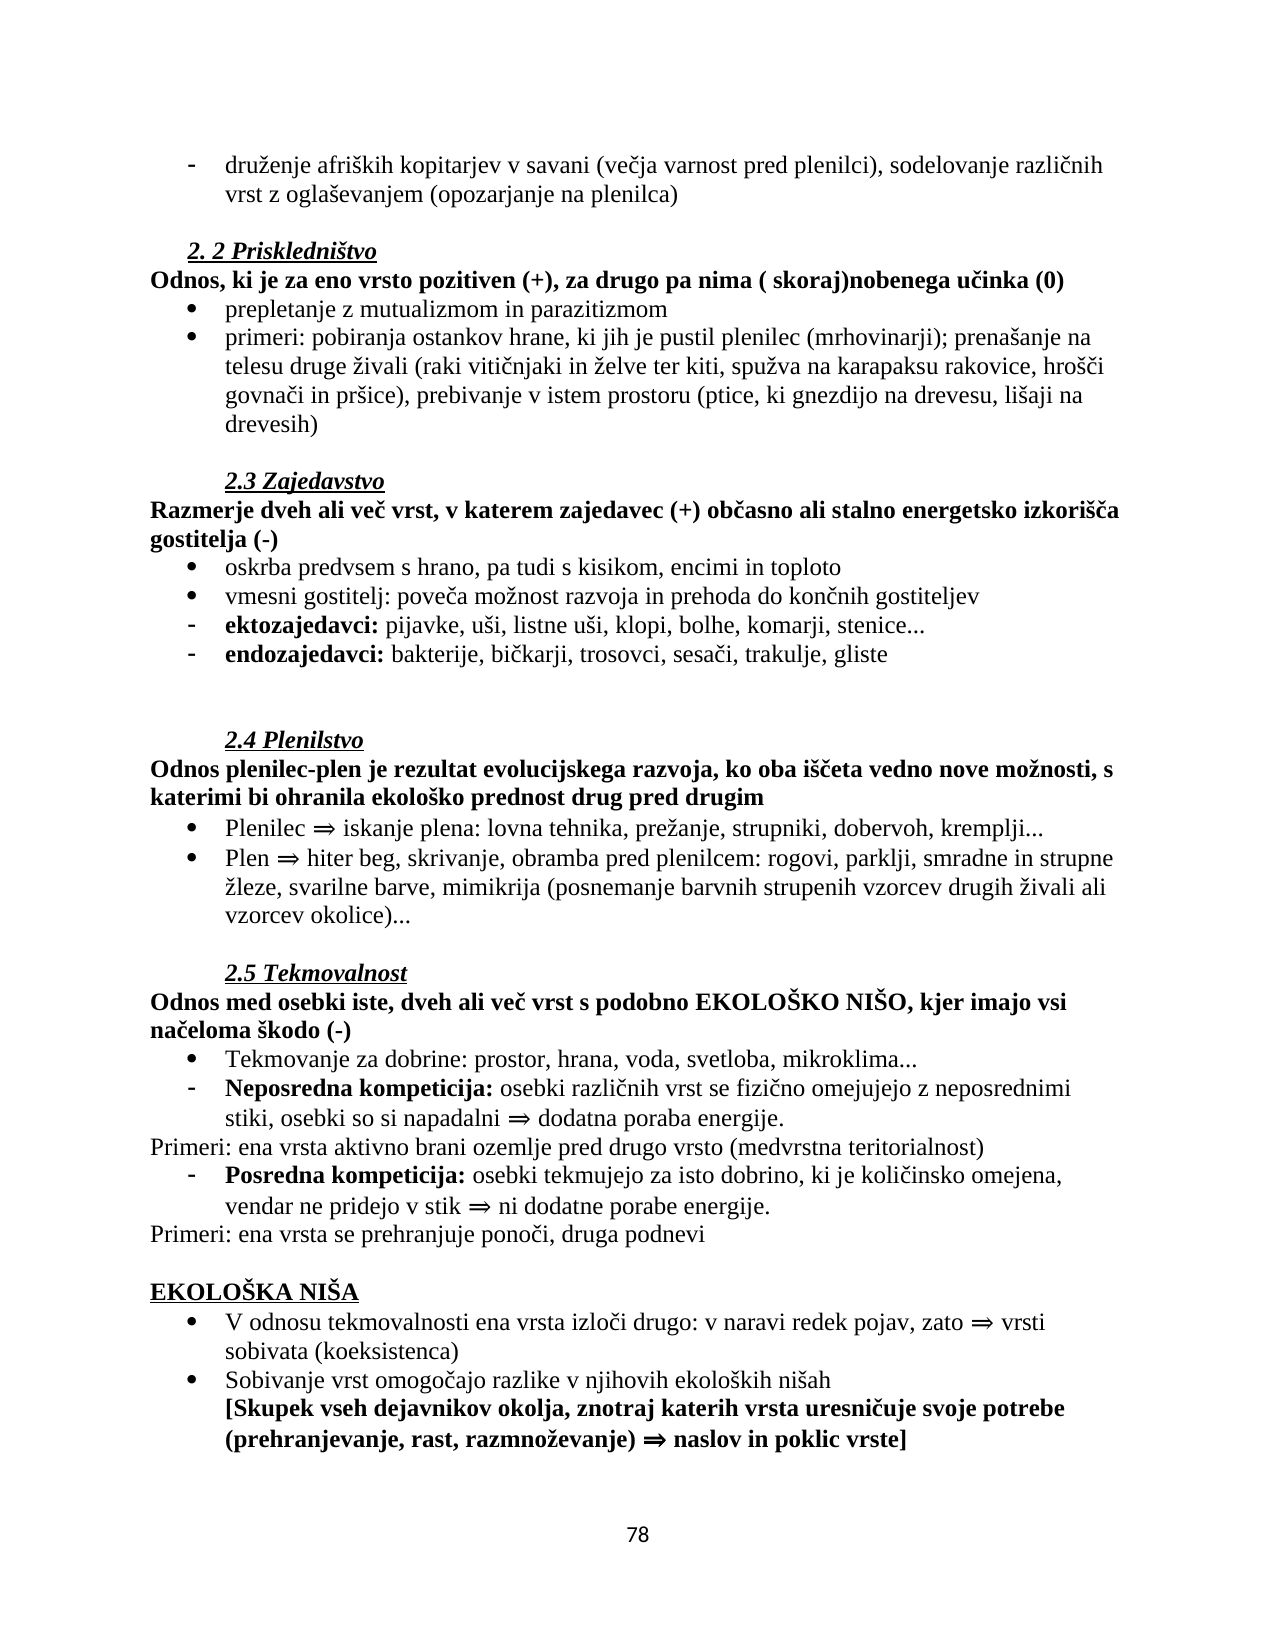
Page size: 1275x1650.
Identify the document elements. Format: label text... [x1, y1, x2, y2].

list V odnosu tekmovalnosti ena vrsta izloči drugo: v naravi redek pojav, zato ⇒ vrsti sobivata (koeksistenca) [187, 1306, 1125, 1365]
list endozajedavci: bakterije, bičkarji, trosovci, sesači, trakulje, gliste [187, 639, 1125, 667]
list Sobivanje vrst omogočajo razlike v njihovih ekoloških nišah [187, 1365, 1125, 1393]
text 2.3 Zajedavstvo [150, 466, 1125, 495]
text 2.5 Tekmovalnost [150, 958, 1125, 987]
text EKOLOŠKA NIŠA [150, 1277, 1125, 1306]
text Odnos, ki je za eno vrsto pozitiven (+), za drugo pa nima ( skoraj)nobenega učinka (0) [150, 265, 1125, 294]
list Posredna kompeticija: osebki tekmujejo za isto dobrino, ki je količinsko omejena, vendar ne pridejo v stik ⇒ ni dodatne porabe energije. [187, 1161, 1125, 1219]
text Primeri: ena vrsta aktivno brani ozemlje pred drugo vrsto (medvrstna teritorialnost) [150, 1132, 1125, 1161]
text 2. 2 Priskledništvo [150, 236, 1125, 265]
list Neposredna kompeticija: osebki različnih vrst se fizično omejujejo z neposrednimi stiki, osebki so si napadalni ⇒ dodatna poraba energije. [187, 1073, 1125, 1132]
list Plen ⇒ hiter beg, skrivanje, obramba pred plenilcem: rogovi, parklji, smradne in strupne žleze, svarilne barve, mimikrija (posnemanje barvnih strupenih vzorcev drugih živali ali vzorcev okolice)... [187, 841, 1125, 929]
text Primeri: ena vrsta se prehranjuje ponoči, druga podnevi [150, 1219, 1125, 1248]
list [Skupek vseh dejavnikov okolja, znotraj katerih vrsta uresničuje svoje potrebe (prehranjevanje, rast, razmnoževanje) ⇒ naslov in poklic vrste] [225, 1393, 1125, 1452]
list Plenilec ⇒ iskanje plena: lovna tehnika, prežanje, strupniki, dobervoh, kremplji... [187, 811, 1125, 841]
list Tekmovanje za dobrine: prostor, hrana, voda, svetloba, mikroklima... [187, 1044, 1125, 1073]
text 2.4 Plenilstvo [150, 725, 1125, 754]
list primeri: pobiranja ostankov hrane, ki jih je pustil plenilec (mrhovinarji); prenašanje na telesu druge živali (raki vitičnjaki in želve ter kiti, spužva na karapaksu rakovice, hrošči govnači in pršice), prebivanje v istem prostoru (ptice, ki gnezdijo na drevesu, lišaji na drevesih) [187, 322, 1125, 437]
text Odnos med osebki iste, dveh ali več vrst s podobno EKOLOŠKO NIŠO, kjer imajo vsi načeloma škodo (-) [150, 987, 1125, 1044]
text Razmerje dveh ali več vrst, v katerem zajedavec (+) občasno ali stalno energetsko izkorišča gostitelja (-) [150, 495, 1125, 552]
list prepletanje z mutualizmom in parazitizmom [187, 294, 1125, 322]
text Odnos plenilec-plen je rezultat evolucijskega razvoja, ko oba iščeta vedno nove možnosti, s katerimi bi ohranila ekološko prednost drug pred drugim [150, 754, 1125, 811]
list vmesni gostitelj: poveča možnost razvoja in prehoda do končnih gostiteljev [187, 581, 1125, 610]
list druženje afriških kopitarjev v savani (večja varnost pred plenilci), sodelovanje različnih vrst z oglaševanjem (opozarjanje na plenilca) [187, 150, 1125, 207]
list oskrba predvsem s hrano, pa tudi s kisikom, encimi in toploto [187, 552, 1125, 581]
list ektozajedavci: pijavke, uši, listne uši, klopi, bolhe, komarji, stenice... [187, 610, 1125, 639]
